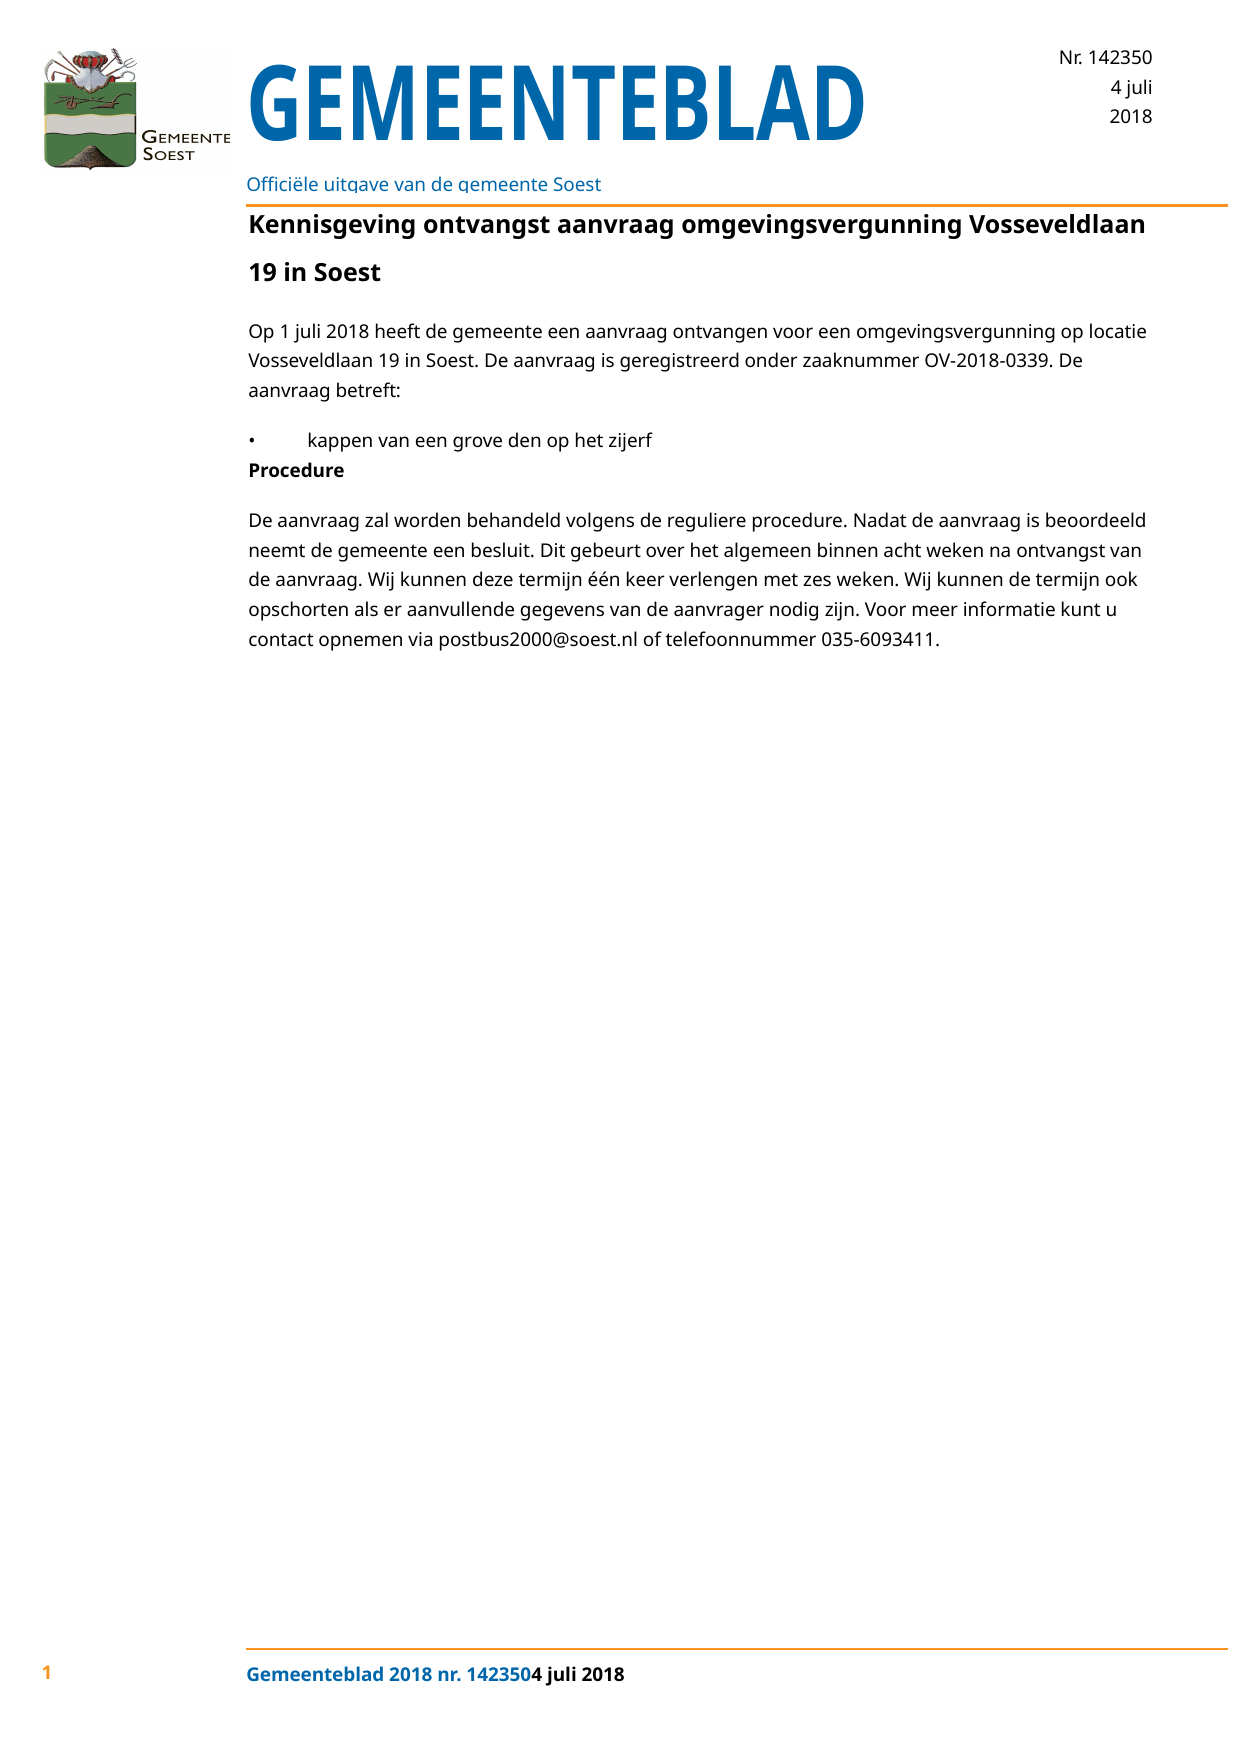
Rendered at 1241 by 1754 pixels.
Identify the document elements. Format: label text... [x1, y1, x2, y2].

picture [41, 47, 231, 172]
text De aanvraag zal worden behandeld volgens de reguliere procedure. Nadat de aanvraag is beoordeeld neemt de gemeente een besluit. Dit gebeurt over het algemeen binnen acht weken na ontvangst van de aanvraag. Wij kunnen deze termijn één keer verlengen met zes weken. Wij kunnen de termijn ook opschorten als er aanvullende gegevens van de aanvrager nodig zijn. Voor meer informatie kunt u contact opnemen via postbus2000@soest.nl of telefoonnummer 035-6093411. [248, 507, 1152, 652]
text Procedure [248, 457, 1152, 483]
text Op 1 juli 2018 heeft de gemeente een aanvraag ontvangen voor een omgevingsvergunning op locatie Vosseveldlaan 19 in Soest. De aanvraag is geregistreerd onder zaaknummer OV-2018-0339. De aanvraag betreft: [248, 318, 1152, 403]
text Kennisgeving ontvangst aanvraag omgevingsvergunning Vosseveldlaan 19 in Soest [248, 207, 1152, 288]
list kappen van een grove den op het zijerf [248, 427, 1152, 453]
